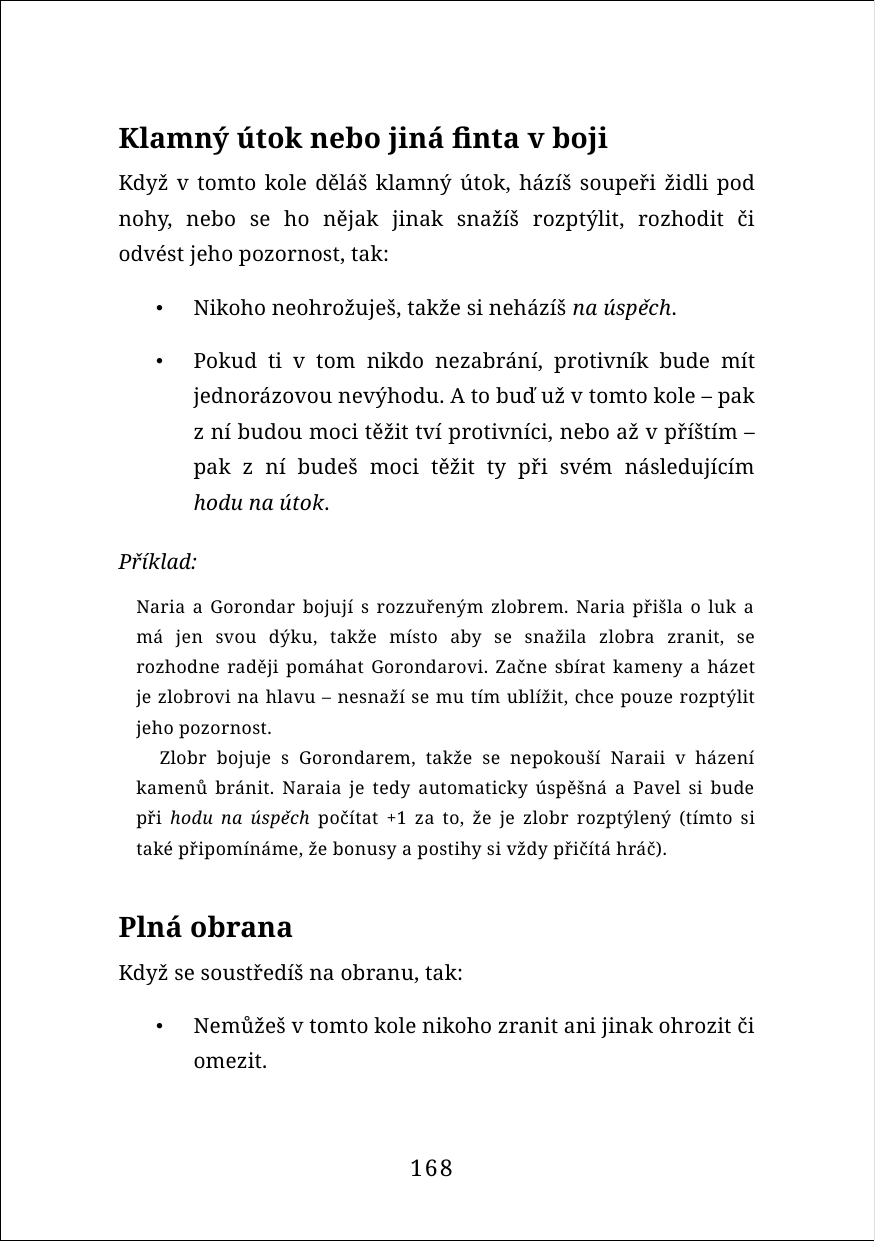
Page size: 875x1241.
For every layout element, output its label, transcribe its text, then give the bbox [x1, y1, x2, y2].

subtitle Plná obrana [118, 908, 756, 946]
list Nikoho neohrožuješ, takže si neházíš na úspěch. [156, 293, 756, 321]
list Pokud ti v tom nikdo nezabrání, protivník bude mít jednorázovou nevýhodu. A to buď už v tomto kole – pak z ní budou moci těžit tví protivníci, nebo až v příštím – pak z ní budeš moci těžit ty při svém následujícím hodu na útok. [156, 346, 756, 516]
text Když se soustředíš na obranu, tak: [118, 958, 756, 986]
text Když v tomto kole děláš klamný útok, házíš soupeři židli pod nohy, nebo se ho nějak jinak snažíš rozptýlit, rozhodit či odvést jeho pozornost, tak: [118, 168, 756, 268]
list Nemůžeš v tomto kole nikoho zranit ani jinak ohrozit či omezit. [156, 1011, 756, 1075]
text Naria a Gorondar bojují s rozzuřeným zlobrem. Naria přišla o luk a má jen svou dýku, takže místo aby se snažila zlobra zranit, se rozhodne raději pomáhat Gorondarovi. Začne sbírat kameny a házet je zlobrovi na hlavu – nesnaží se mu tím ublížit, chce pouze rozptýlit jeho pozornost. Zlobr bojuje s Gorondarem, takže se nepokouší Naraii v házení kamenů bránit. Naraia je tedy automaticky úspěšná a Pavel si bude při hodu na úspěch počítat +1 za to, že je zlobr rozptýlený (tímto si také připomínáme, že bonusy a postihy si vždy přičítá hráč). [136, 594, 756, 860]
subtitle Klamný útok nebo jiná finta v boji [118, 118, 756, 157]
text Příklad: [118, 547, 756, 576]
